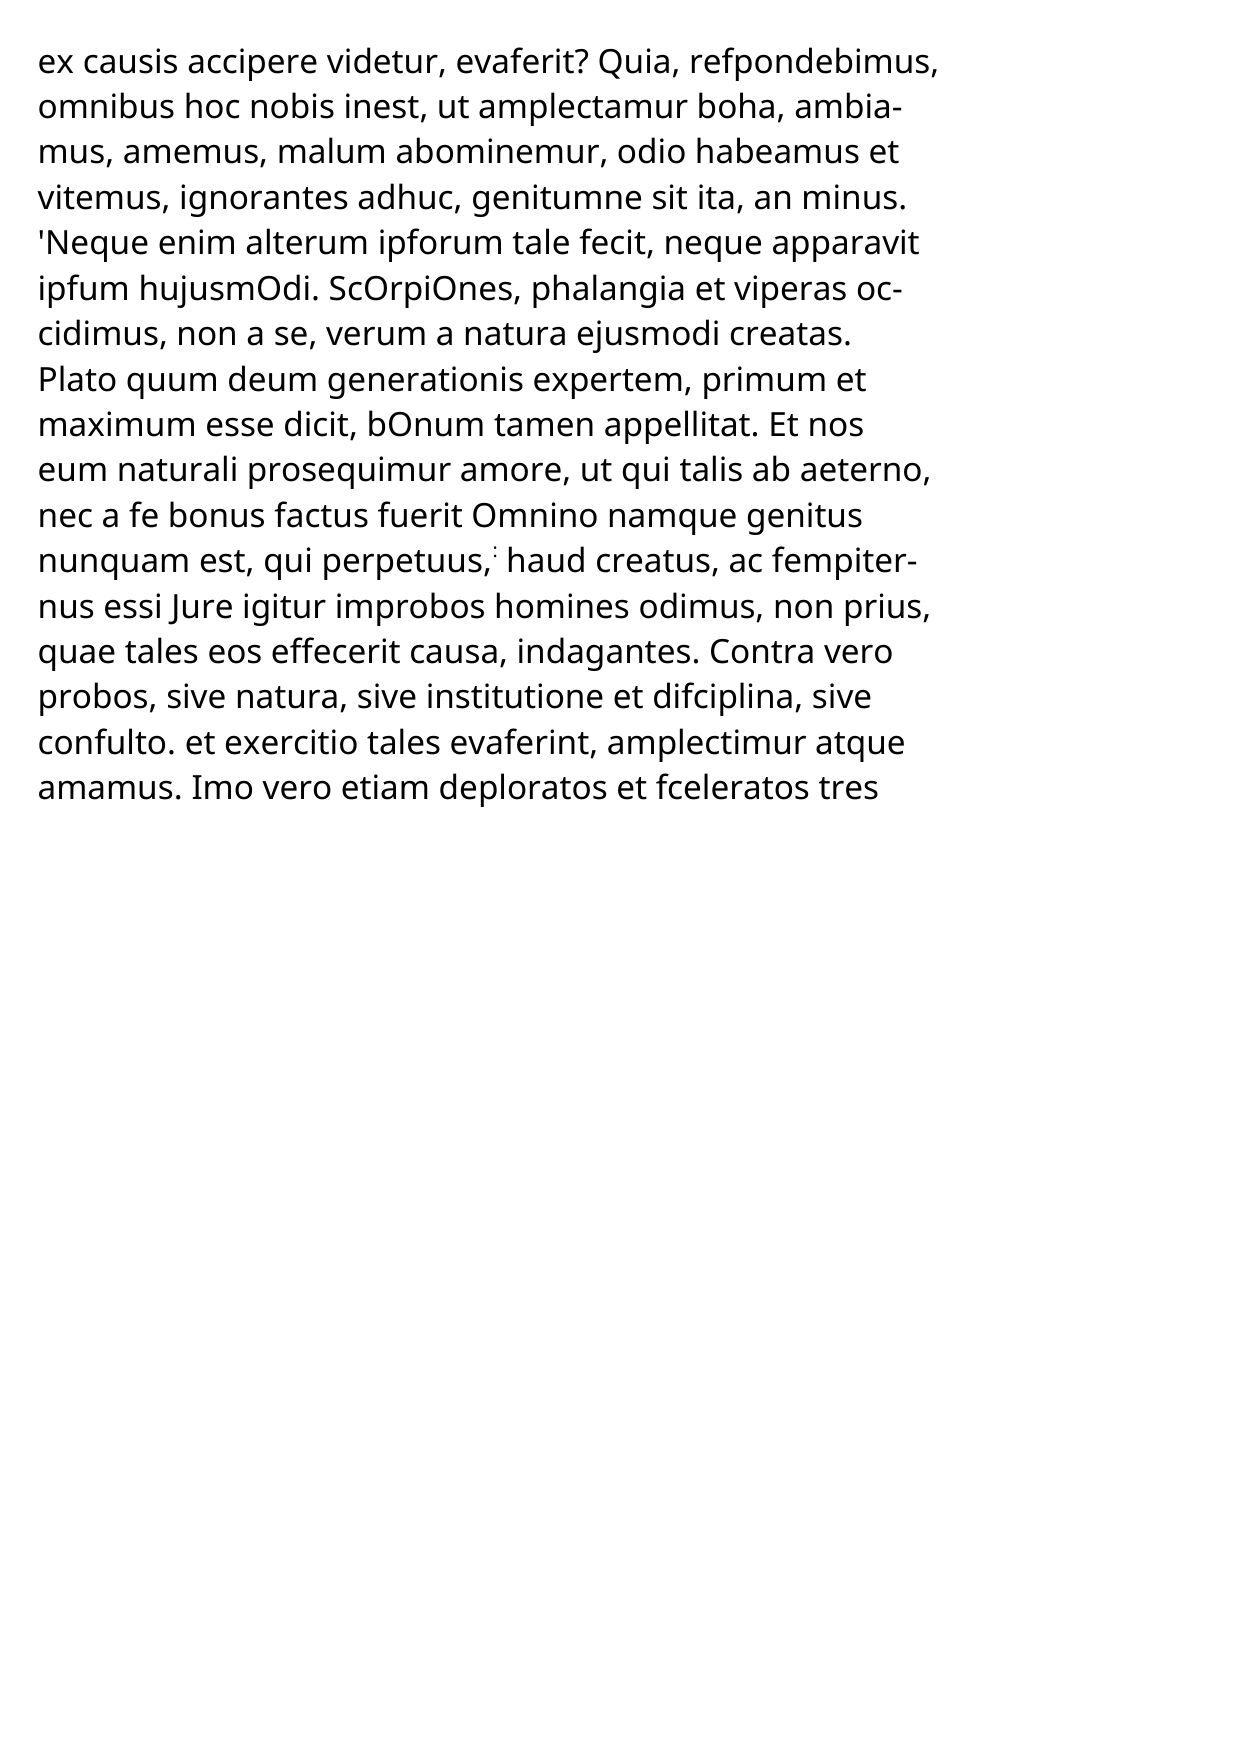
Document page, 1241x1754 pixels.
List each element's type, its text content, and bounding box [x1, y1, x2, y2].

text ex causis accipere videtur, evaferit? Quia, refpondebimus, omnibus hoc nobis inest, ut amplectamur boha, ambia- mus, amemus, malum abominemur, odio habeamus et vitemus, ignorantes adhuc, genitumne sit ita, an minus. 'Neque enim alterum ipforum tale fecit, neque apparavit ipfum hujusmOdi. ScOrpiOnes, phalangia et viperas oc- cidimus, non a se, verum a natura ejusmodi creatas. Plato quum deum generationis expertem, primum et maximum esse dicit, bOnum tamen appellitat. Et nos eum naturali prosequimur amore, ut qui talis ab aeterno, nec a fe bonus factus fuerit Omnino namque genitus nunquam est, qui perpetuus,: haud creatus, ac fempiter- nus essi Jure igitur improbos homines odimus, non prius, quae tales eos effecerit causa, indagantes. Contra vero probos, sive natura, sive institutione et difciplina, sive confulto. et exercitio tales evaferint, amplectimur atque amamus. Imo vero etiam deploratos et fceleratos tres [37, 37, 1203, 809]
